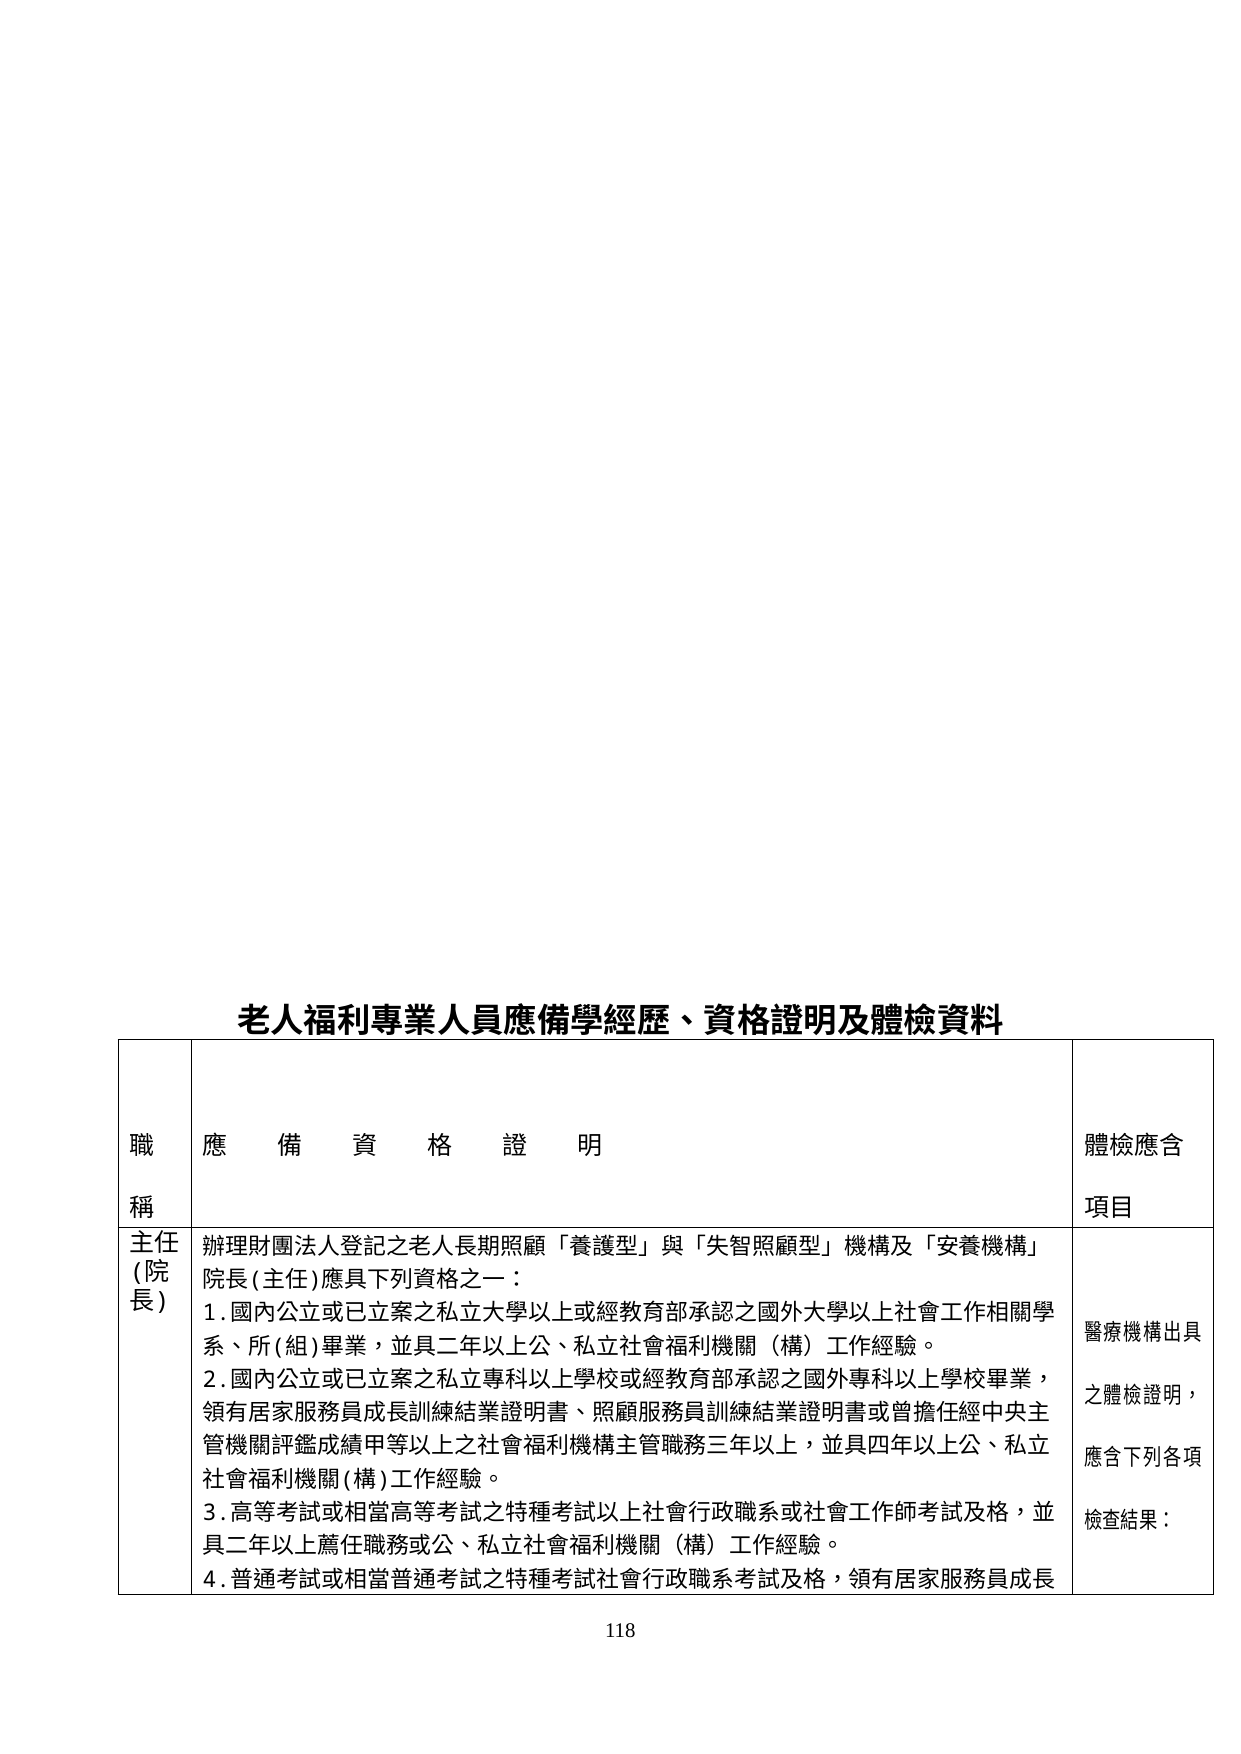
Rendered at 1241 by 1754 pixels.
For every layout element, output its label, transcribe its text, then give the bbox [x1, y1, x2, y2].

table_header 體檢應含項目 [1073, 1040, 1213, 1227]
table_header 應 備 資 格 證 明 [192, 1040, 1072, 1227]
text 老人福利專業人員應備學經歷、資格證明及體檢資料 [118, 977, 1122, 1039]
table_cell 主任(院長) [119, 1228, 191, 1594]
table_cell 辦理財團法人登記之老人長期照顧「養護型」與「失智照顧型」機構及「安養機構」 院長(主任)應具下列資格之一： 1.國內公立或已立案之私立大學以上或經教育部承認之國外大學以上社會工作相關學系、所(組)畢業，並具二年以上公、私立社會福利機關（構）工作經驗。 2.國內公立或已立案之私立專科以上學校或經教育部承認之國外專科以上學校畢業，領有居家服務員成長訓練結業證明書、照顧服務員訓練結業證明書或曾擔任經中央主管機關評鑑成績甲等以上之社會福利機構主管職務三年以上，並具四年以上公、私立社會福利機關(構)工作經驗。 3.高等考試或相當高等考試之特種考試以上社會行政職系或社會工作師考試及格，並具二年以上薦任職務或公、私立社會福利機關（構）工作經驗。 4.普通考試或相當普通考試之特種考試社會行政職系考試及格，領有居家服務員成長 [192, 1228, 1072, 1594]
table_header 職 稱 [119, 1040, 191, 1227]
table_cell 醫療機構出具之體檢證明，應含下列各項檢查結果： [1073, 1228, 1213, 1594]
